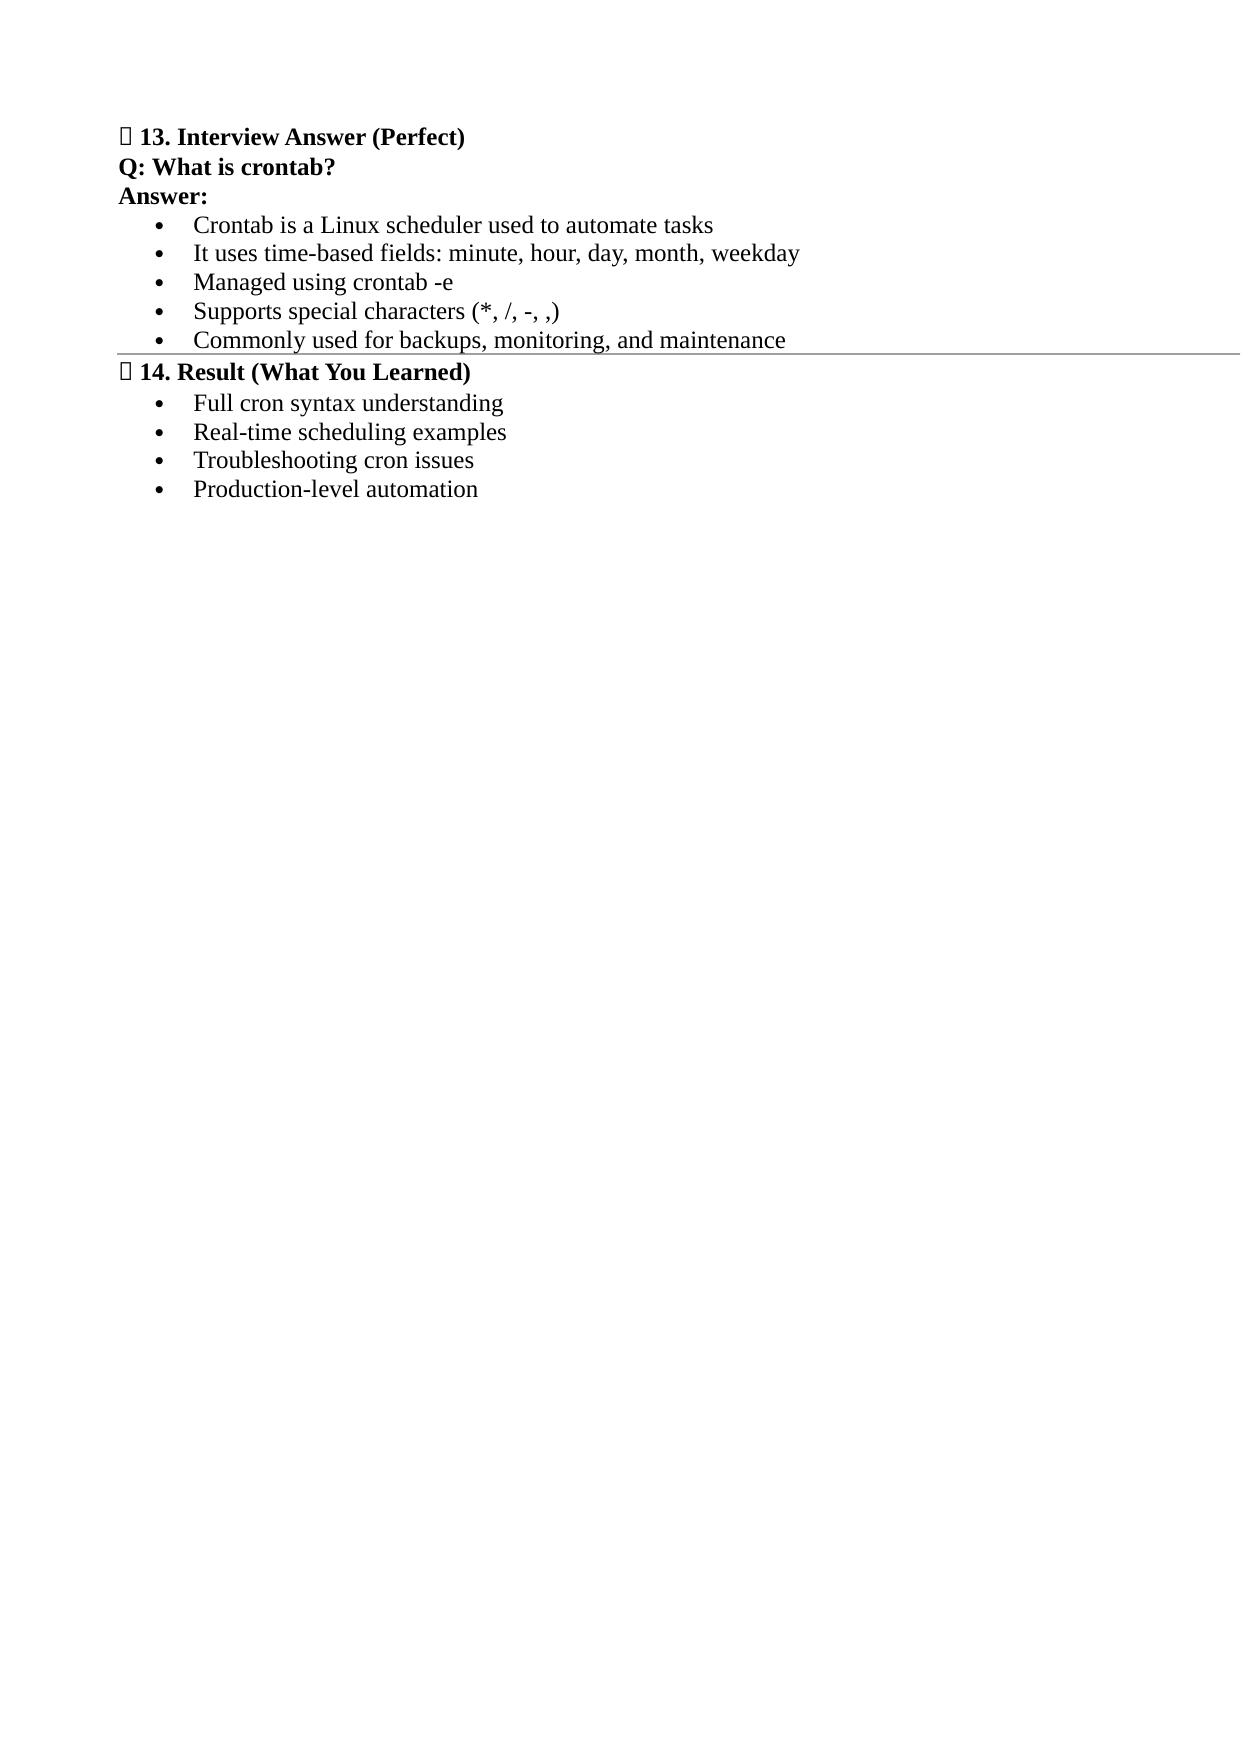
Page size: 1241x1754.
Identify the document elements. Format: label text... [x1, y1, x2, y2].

text Answer: [118, 181, 1122, 210]
list Full cron syntax understanding [156, 388, 1122, 417]
text 🎤 13. Interview Answer (Perfect) [118, 118, 1122, 152]
list Troubleshooting cron issues [156, 445, 1122, 474]
list Supports special characters (*, /, -, ,) [156, 296, 1122, 325]
list Crontab is a Linux scheduler used to automate tasks [156, 210, 1122, 238]
list Commonly used for backups, monitoring, and maintenance [156, 325, 1122, 353]
list It uses time-based fields: minute, hour, day, month, weekday [156, 238, 1122, 267]
list Managed using crontab -e [156, 267, 1122, 296]
text Q: What is crontab? [118, 152, 1122, 181]
list Real-time scheduling examples [156, 417, 1122, 445]
text 🚀 14. Result (What You Learned) [118, 355, 1122, 388]
list Production-level automation [156, 474, 1122, 503]
